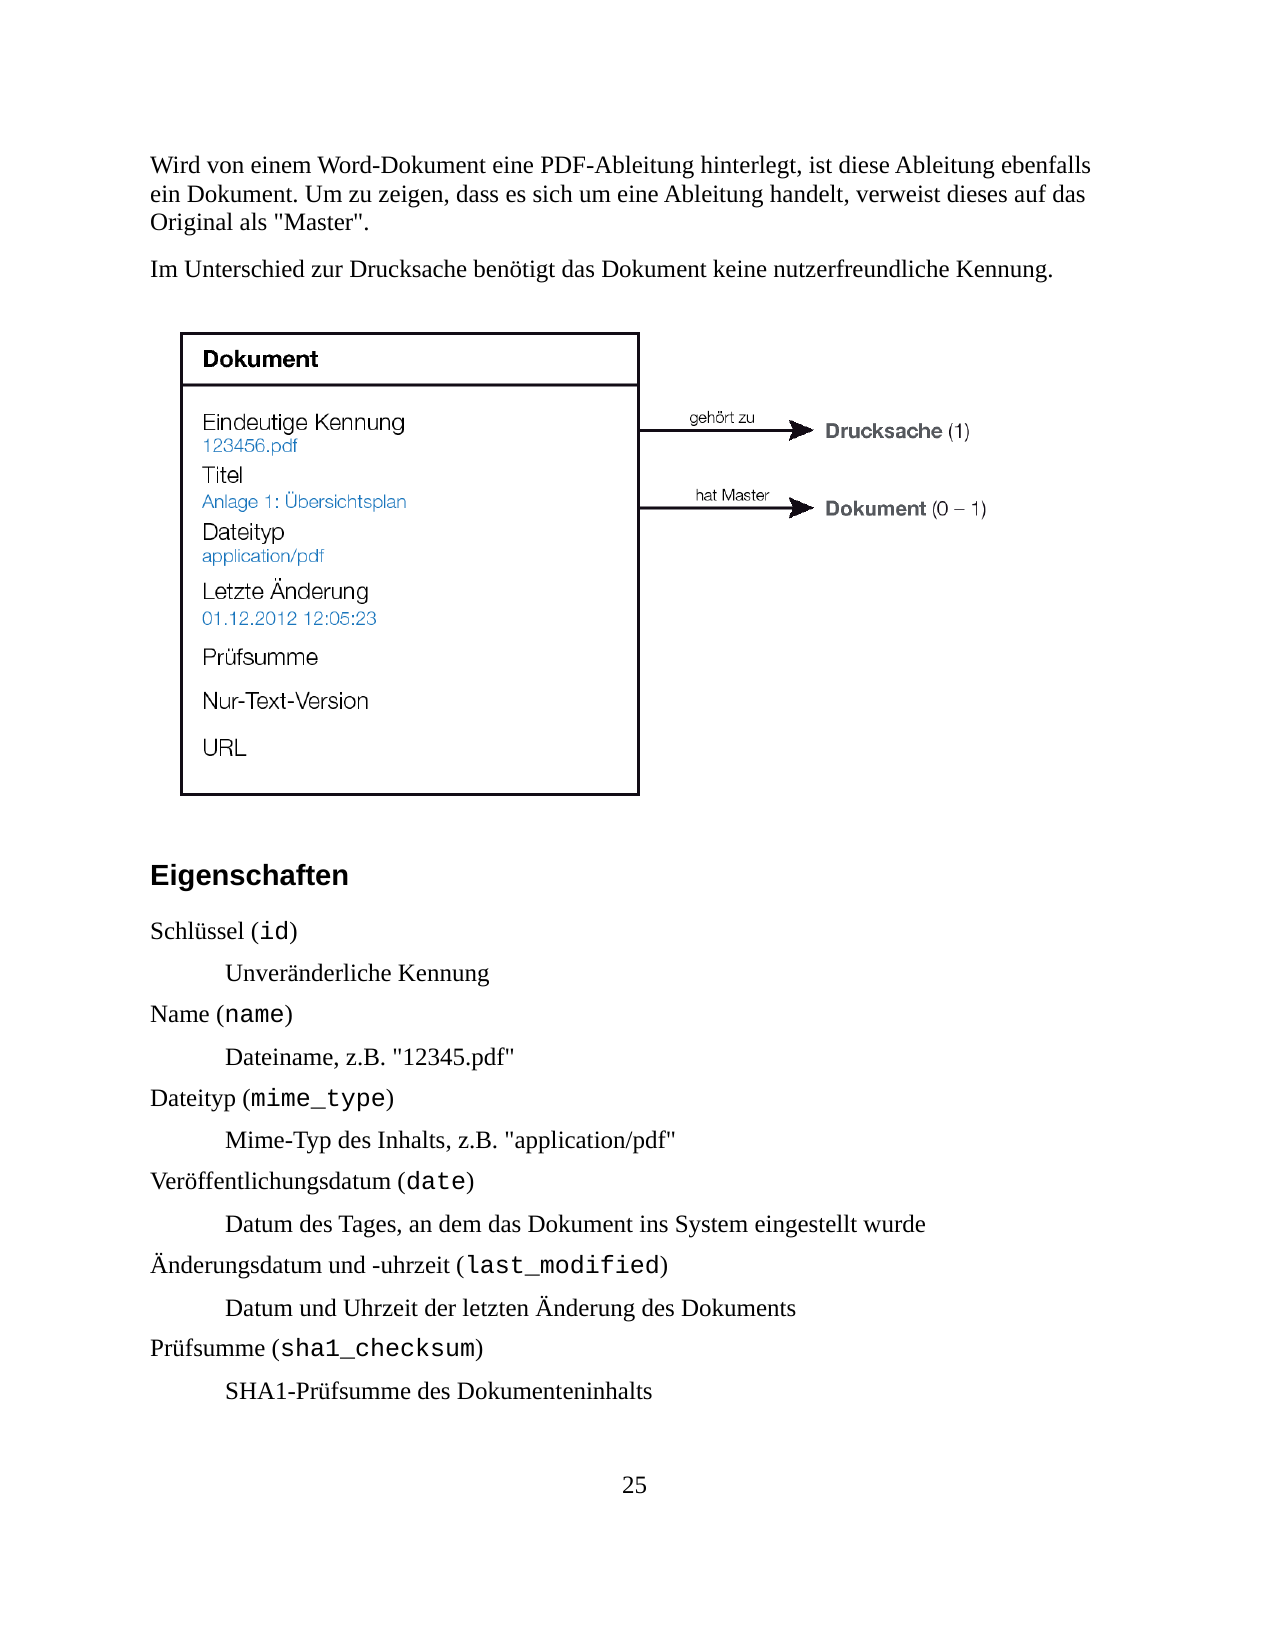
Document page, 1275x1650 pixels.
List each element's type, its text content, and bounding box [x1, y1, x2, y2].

text Dateityp (mime_type) [150, 1083, 1125, 1114]
subtitle Eigenschaften [150, 858, 1125, 891]
text Wird von einem Word-Dokument eine PDF-Ableitung hinterlegt, ist diese Ableitung ebenfalls ein Dokument. Um zu zeigen, dass es sich um eine Ableitung handelt, verweist dieses auf das Original als "Master". [150, 150, 1125, 236]
text Prüfsumme (sha1_checksum) [150, 1333, 1125, 1364]
text Veröffentlichungsdatum (date) [150, 1166, 1125, 1197]
picture [150, 300, 1111, 824]
text Änderungsdatum und -uhrzeit (last_modified) [150, 1250, 1125, 1281]
text Datum des Tages, an dem das Dokument ins System eingestellt wurde [225, 1209, 1125, 1238]
text Mime-Typ des Inhalts, z.B. "application/pdf" [225, 1126, 1125, 1154]
text Name (name) [150, 999, 1125, 1030]
text Schlüssel (id) [150, 916, 1125, 947]
text Dateiname, z.B. "12345.pdf" [225, 1042, 1125, 1071]
text Unveränderliche Kennung [225, 958, 1125, 987]
text Datum und Uhrzeit der letzten Änderung des Dokuments [225, 1293, 1125, 1321]
text SHA1-Prüfsumme des Dokumenteninhalts [225, 1376, 1125, 1405]
text Im Unterschied zur Drucksache benötigt das Dokument keine nutzerfreundliche Kennung. [150, 254, 1125, 283]
